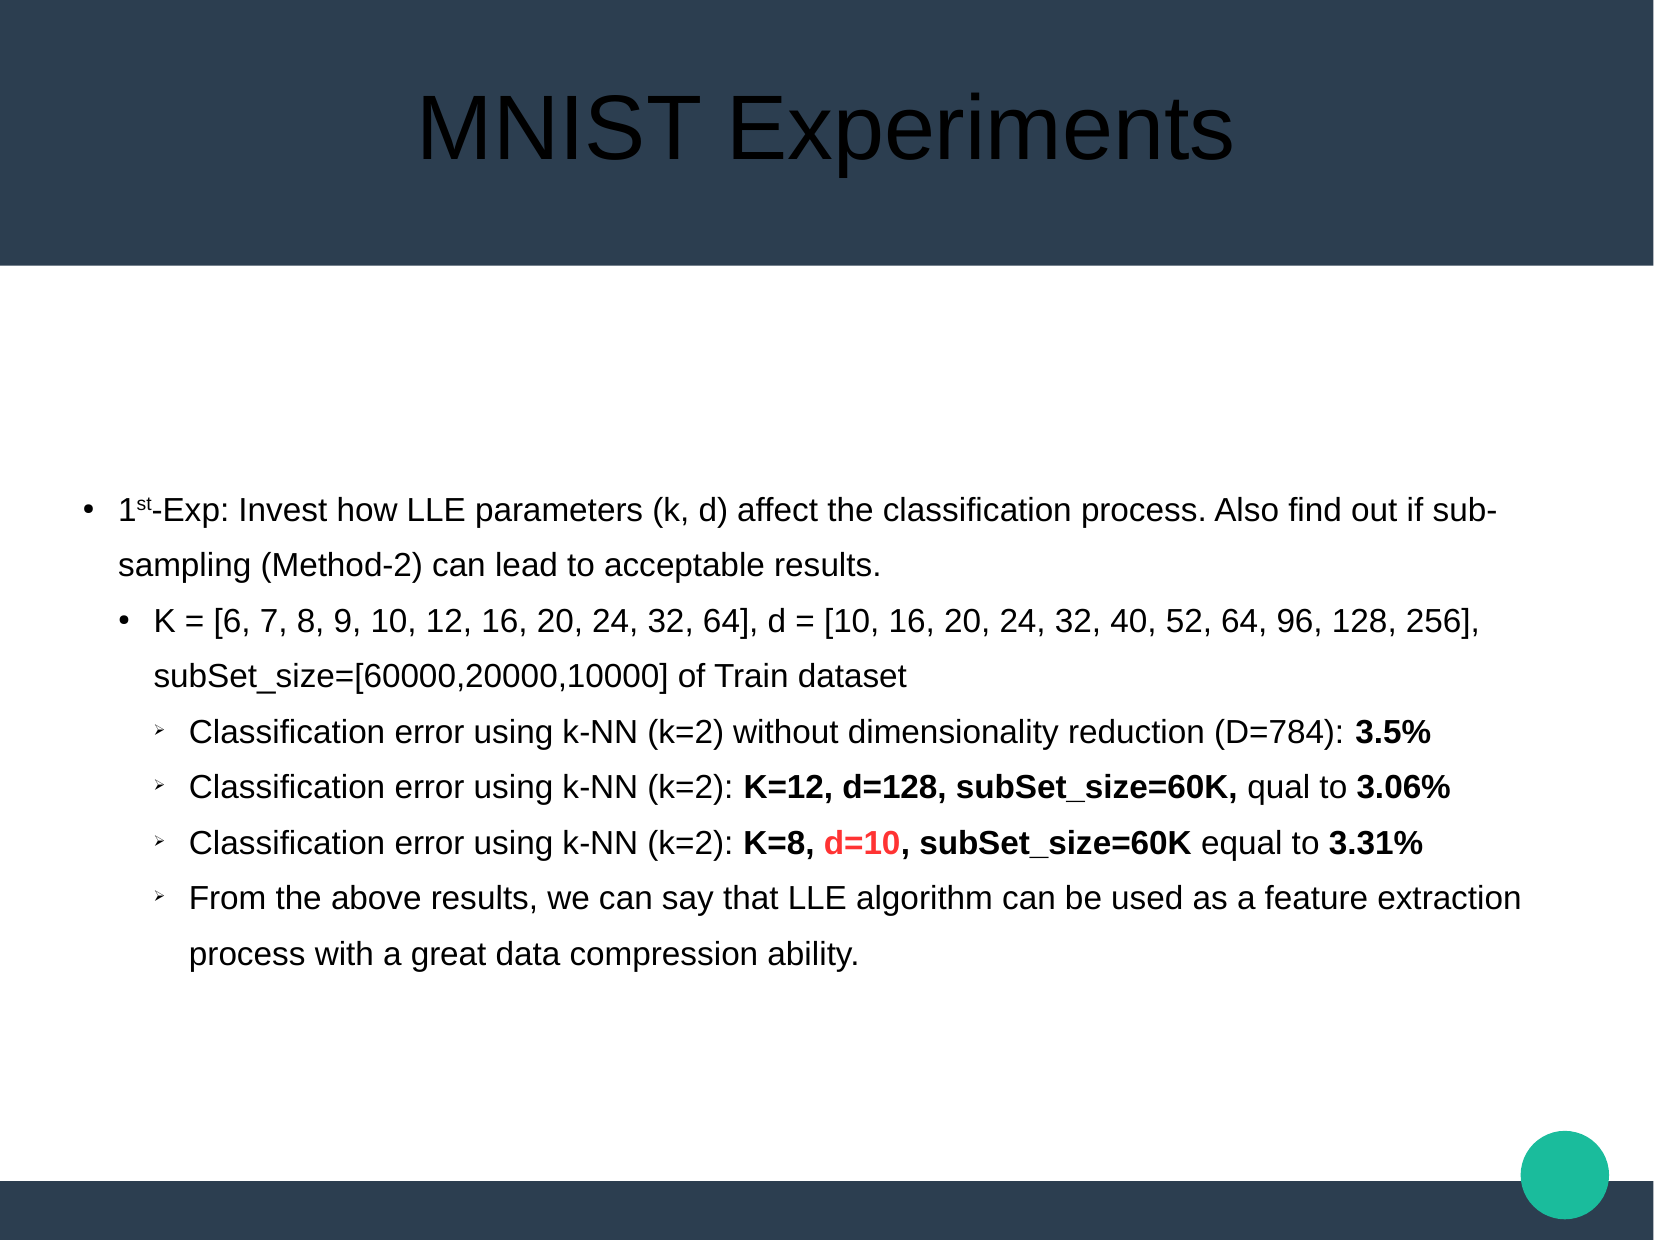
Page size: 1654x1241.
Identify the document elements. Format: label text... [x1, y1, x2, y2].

title MNIST Experiments [59, 49, 1595, 207]
subtitle 1st-Exp: Invest how LLE parameters (k, d) affect the classification process. Also find out if sub-sampling (Method-2) can lead to acceptable results. K = [6, 7, 8, 9, 10, 12, 16, 20, 24, 32, 64], d = [10, 16, 20, 24, 32, 40, 52, 64, 96, 128, 256], subSet_size=[60000,20000,10000] of Train dataset Classification error using k-NN (k=2) without dimensionality reduction (D=784): 3.5% Classification error using k-NN (k=2): K=12, d=128, subSet_size=60K, qual to 3.06% Classification error using k-NN (k=2): K=8, d=10, subSet_size=60K equal to 3.31% From the above results, we can say that LLE algorithm can be used as a feature extraction process with a great data compression ability. [82, 290, 1571, 1156]
